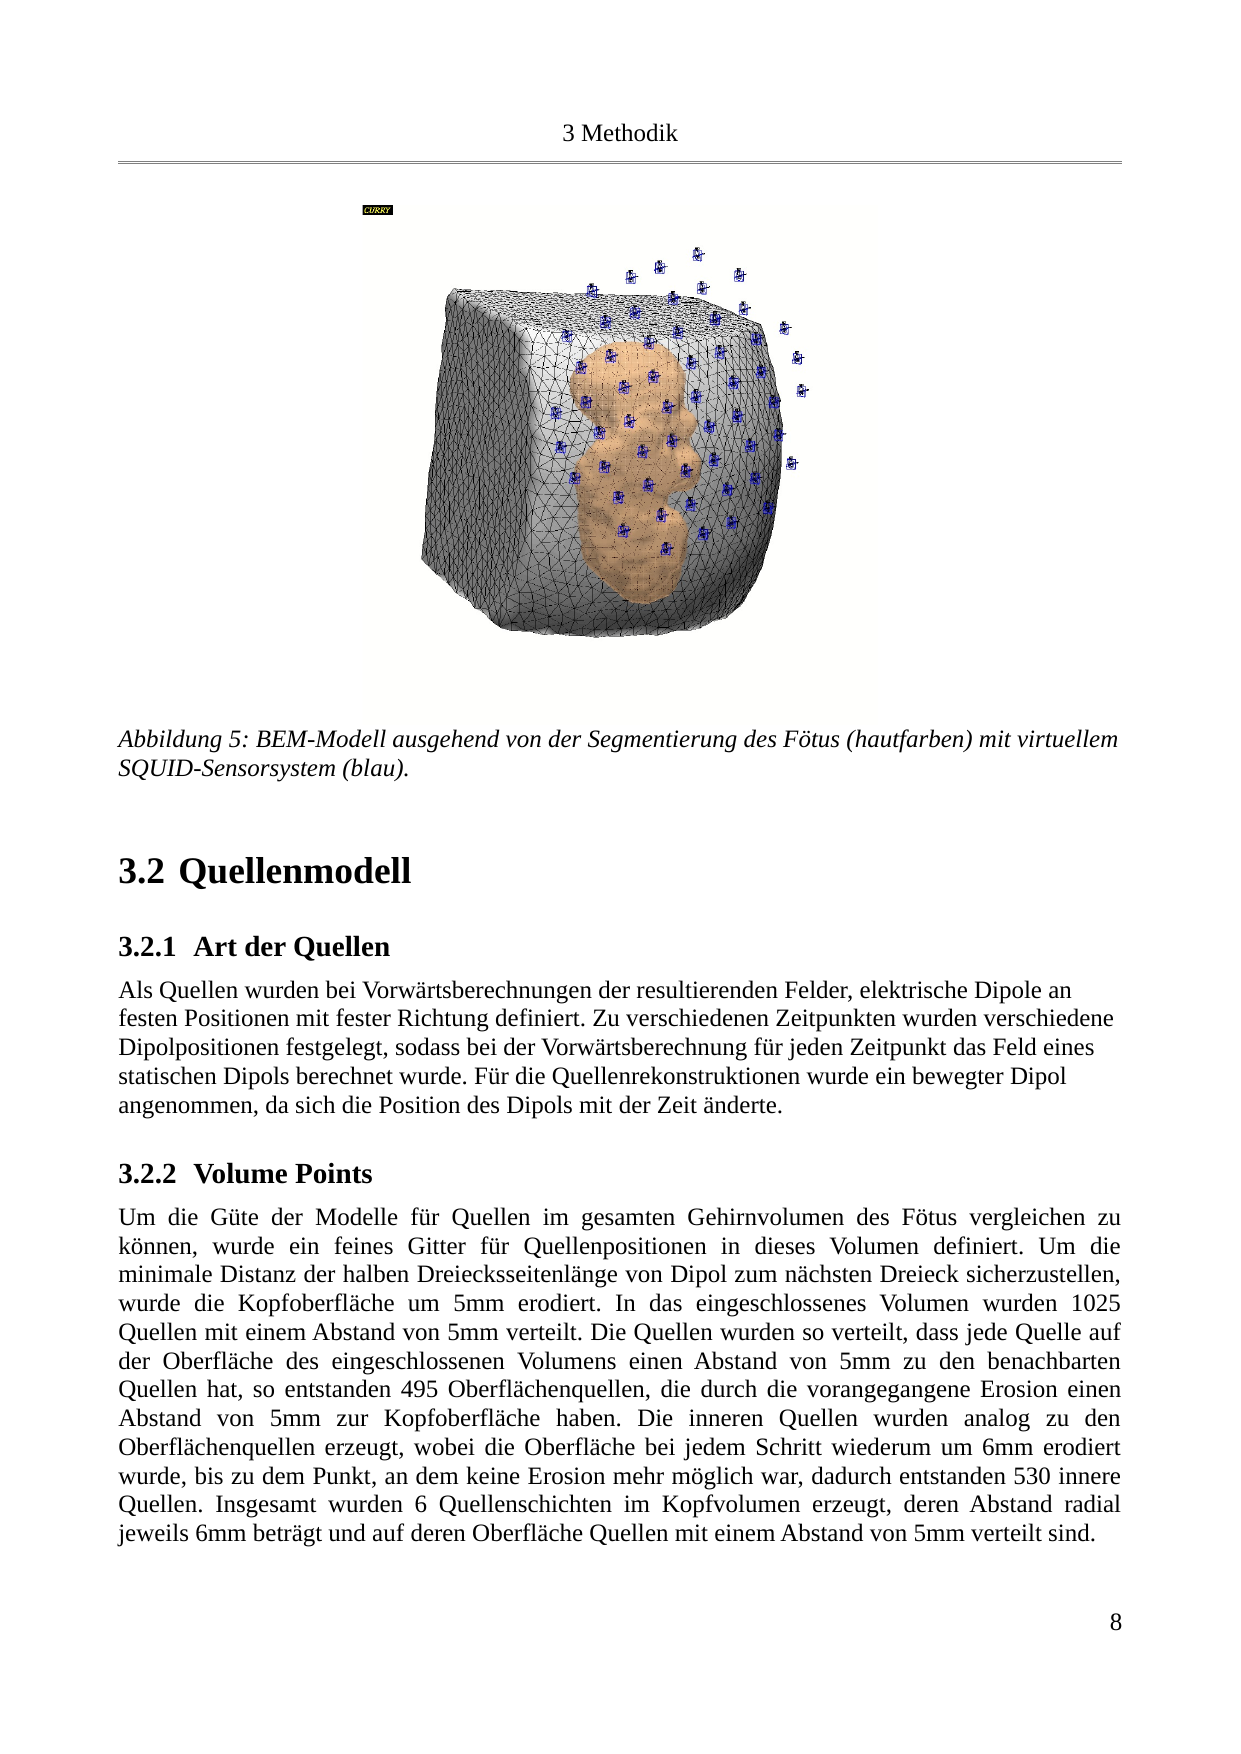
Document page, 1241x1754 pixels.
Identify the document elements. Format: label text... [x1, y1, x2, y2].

text Abbildung 5: BEM-Modell ausgehend von der Segmentierung des Fötus (hautfarben) mit virtuellem SQUID-Sensorsystem (blau). [118, 206, 1122, 782]
subtitle Volume Points [118, 1156, 1122, 1189]
text Als Quellen wurden bei Vorwärtsberechnungen der resultierenden Felder, elektrische Dipole an festen Positionen mit fester Richtung definiert. Zu verschiedenen Zeitpunkten wurden verschiedene Dipolpositionen festgelegt, sodass bei der Vorwärtsberechnung für jeden Zeitpunkt das Feld eines statischen Dipols berechnet wurde. Für die Quellenrekonstruktionen wurde ein bewegter Dipol angenommen, da sich die Position des Dipols mit der Zeit änderte. [118, 975, 1122, 1118]
subtitle Quellenmodell [118, 848, 1122, 891]
subtitle Art der Quellen [118, 929, 1122, 962]
text Um die Güte der Modelle für Quellen im gesamten Gehirnvolumen des Fötus vergleichen zu können, wurde ein feines Gitter für Quellenpositionen in dieses Volumen definiert. Um die minimale Distanz der halben Dreiecksseitenlänge von Dipol zum nächsten Dreieck sicherzustellen, wurde die Kopfoberfläche um 5mm erodiert. In das eingeschlossenes Volumen wurden 1025 Quellen mit einem Abstand von 5mm verteilt. Die Quellen wurden so verteilt, dass jede Quelle auf der Oberfläche des eingeschlossenen Volumens einen Abstand von 5mm zu den benachbarten Quellen hat, so entstanden 495 Oberflächenquellen, die durch die vorangegangene Erosion einen Abstand von 5mm zur Kopfoberfläche haben. Die inneren Quellen wurden analog zu den Oberflächenquellen erzeugt, wobei die Oberfläche bei jedem Schritt wiederum um 6mm erodiert wurde, bis zu dem Punkt, an dem keine Erosion mehr möglich war, dadurch entstanden 530 innere Quellen. Insgesamt wurden 6 Quellenschichten im Kopfvolumen erzeugt, deren Abstand radial jeweils 6mm beträgt und auf deren Oberfläche Quellen mit einem Abstand von 5mm verteilt sind. [118, 1202, 1122, 1547]
